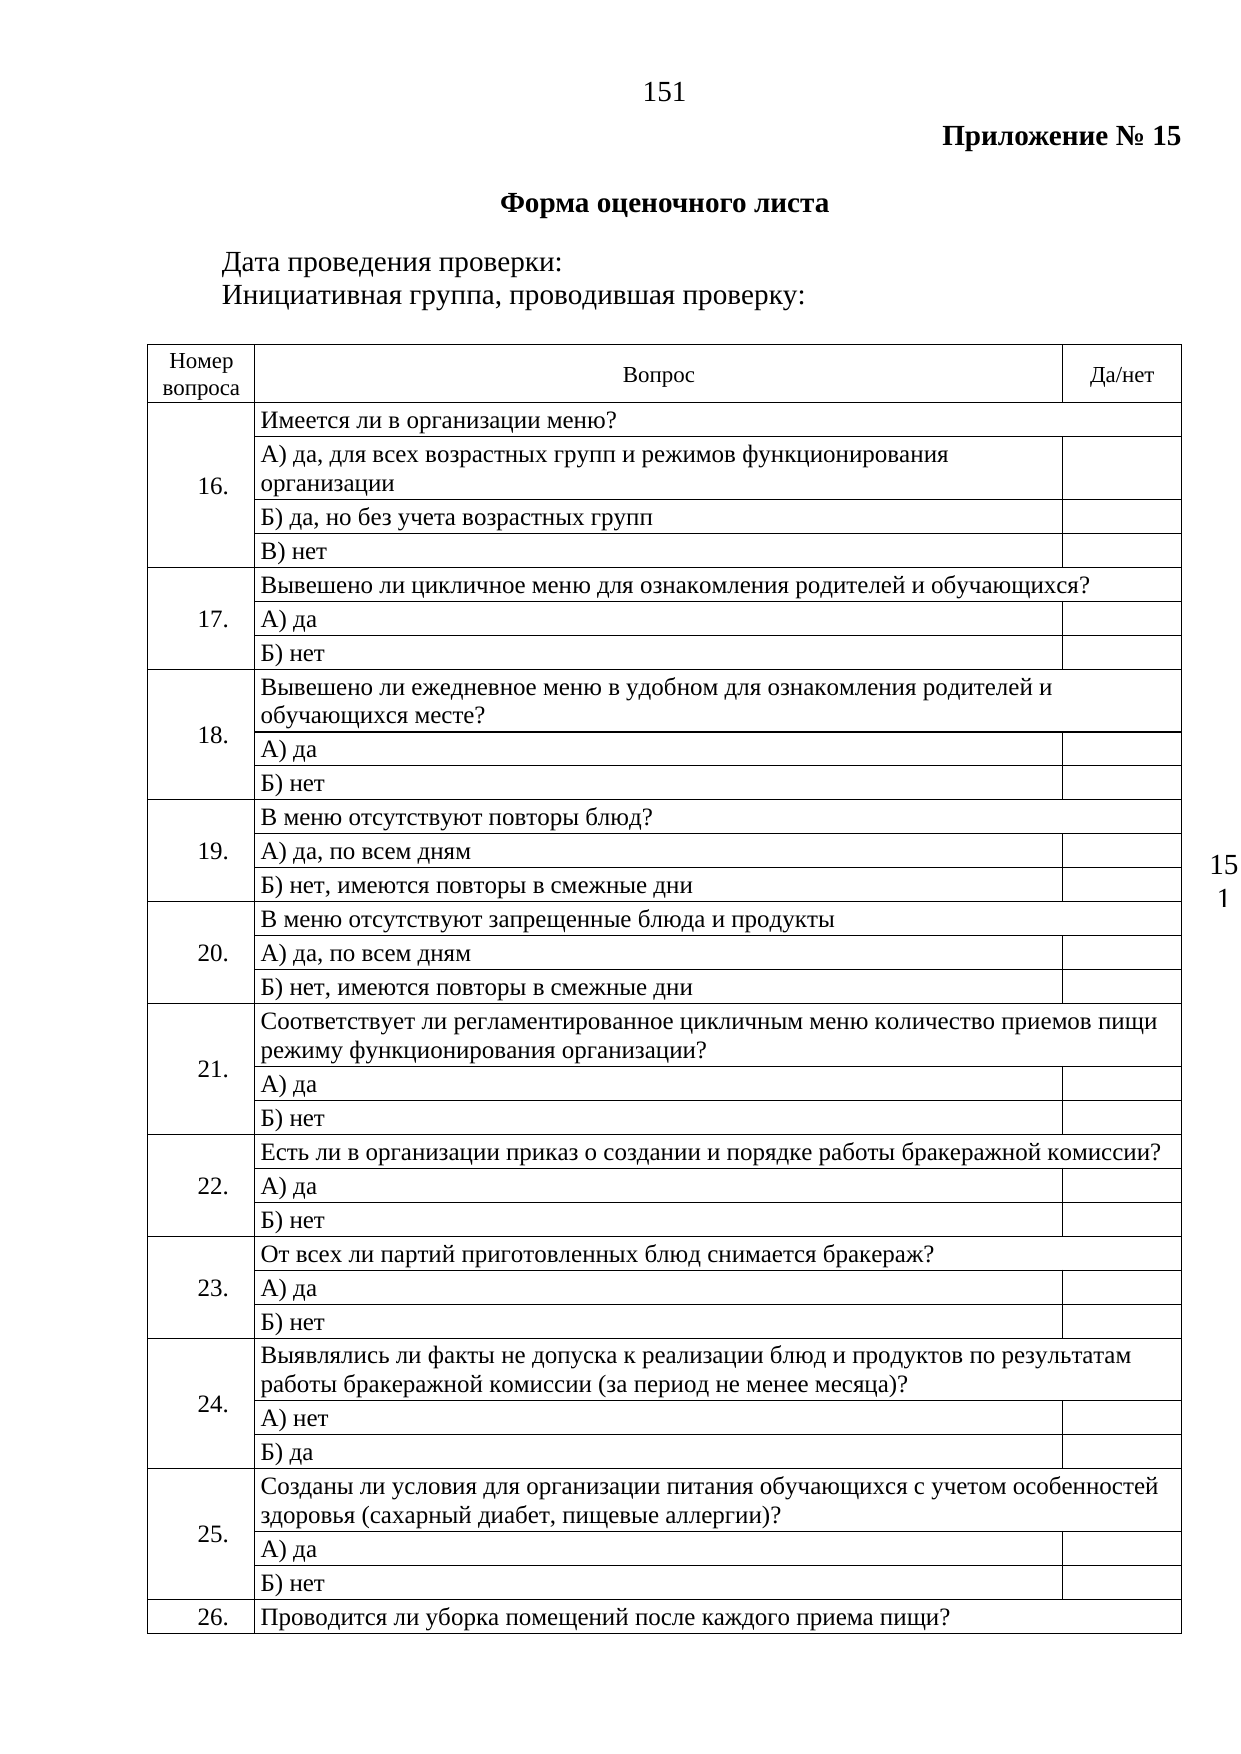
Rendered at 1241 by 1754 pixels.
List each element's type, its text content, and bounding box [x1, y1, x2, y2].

table_cell [1063, 534, 1181, 567]
table_cell [1063, 936, 1181, 969]
table_cell [1063, 1271, 1181, 1303]
table_cell [148, 568, 254, 669]
table_cell Вывешено ли цикличное меню для ознакомления родителей и обучающихся? [255, 568, 1181, 601]
table_cell [148, 1237, 254, 1337]
table_cell [1063, 1435, 1181, 1468]
table_cell А) да [255, 1169, 1062, 1202]
table_cell [1063, 868, 1181, 901]
table_cell [1063, 834, 1181, 867]
table_cell [1063, 1305, 1181, 1337]
table_header Номер вопроса [148, 345, 254, 402]
table_cell [148, 403, 254, 567]
table_cell Б) нет [255, 1305, 1062, 1337]
table_cell Имеется ли в организации меню? [255, 403, 1181, 436]
table_cell [1063, 1169, 1181, 1202]
table_cell А) нет [255, 1401, 1062, 1434]
table_cell [148, 1469, 254, 1599]
table_cell А) да, по всем дням [255, 936, 1062, 969]
table_cell Б) нет [255, 1566, 1062, 1599]
table_cell Вывешено ли ежедневное меню в удобном для ознакомления родителей и обучающихся месте? [255, 670, 1181, 731]
table_cell [1063, 1203, 1181, 1236]
table_cell [148, 670, 254, 799]
table_cell Б) да, но без учета возрастных групп [255, 500, 1062, 533]
table_cell В меню отсутствуют запрещенные блюда и продукты [255, 902, 1181, 935]
table_header Да/нет [1063, 345, 1181, 402]
table_cell [148, 800, 254, 901]
list Приложение № 15 [148, 118, 1181, 152]
table_cell А) да [255, 1532, 1062, 1565]
table_cell [1063, 1532, 1181, 1565]
table_cell [1063, 766, 1181, 799]
table_cell А) да, для всех возрастных групп и режимов функционирования организации [255, 437, 1062, 499]
table_cell Б) нет [255, 1203, 1062, 1236]
table_header Вопрос [255, 345, 1062, 402]
table_cell [1063, 500, 1181, 533]
table_cell Б) нет, имеются повторы в смежные дни [255, 868, 1062, 901]
table_cell А) да [255, 733, 1062, 765]
table_cell [1063, 733, 1181, 765]
subtitle Форма оценочного листа [148, 185, 1181, 219]
table_cell Соответствует ли регламентированное цикличным меню количество приемов пищи режиму функционирования организации? [255, 1004, 1181, 1066]
table_cell [1063, 1101, 1181, 1134]
table_cell [1063, 1566, 1181, 1599]
text Дата проведения проверки: [148, 244, 1181, 277]
table_cell [1063, 437, 1181, 499]
table_cell Проводится ли уборка помещений после каждого приема пищи? [255, 1600, 1181, 1633]
table_cell А) да, по всем дням [255, 834, 1062, 867]
table_cell Есть ли в организации приказ о создании и порядке работы бракеражной комиссии? [255, 1135, 1181, 1168]
table_cell Б) нет [255, 636, 1062, 669]
table_cell [1063, 1401, 1181, 1434]
table_cell [1063, 970, 1181, 1003]
table_cell А) да [255, 1271, 1062, 1303]
table_cell Б) нет, имеются повторы в смежные дни [255, 970, 1062, 1003]
table_cell [148, 1600, 254, 1633]
table_cell [148, 1135, 254, 1236]
table_cell Созданы ли условия для организации питания обучающихся с учетом особенностей здоровья (сахарный диабет, пищевые аллергии)? [255, 1469, 1181, 1531]
table_cell В меню отсутствуют повторы блюд? [255, 800, 1181, 833]
table_cell Б) нет [255, 766, 1062, 799]
table_cell Выявлялись ли факты не допуска к реализации блюд и продуктов по результатам работы бракеражной комиссии (за период не менее месяца)? [255, 1339, 1181, 1400]
table_cell [1063, 602, 1181, 635]
table_cell [1063, 1067, 1181, 1100]
table_cell Б) да [255, 1435, 1062, 1468]
table_cell [148, 1004, 254, 1134]
text Инициативная группа, проводившая проверку: [148, 277, 1181, 311]
table_cell От всех ли партий приготовленных блюд снимается бракераж? [255, 1237, 1181, 1269]
table_cell А) да [255, 1067, 1062, 1100]
table_cell [148, 902, 254, 1003]
table_cell В) нет [255, 534, 1062, 567]
table_cell [148, 1339, 254, 1468]
table_cell А) да [255, 602, 1062, 635]
table_cell [1063, 636, 1181, 669]
table_cell Б) нет [255, 1101, 1062, 1134]
